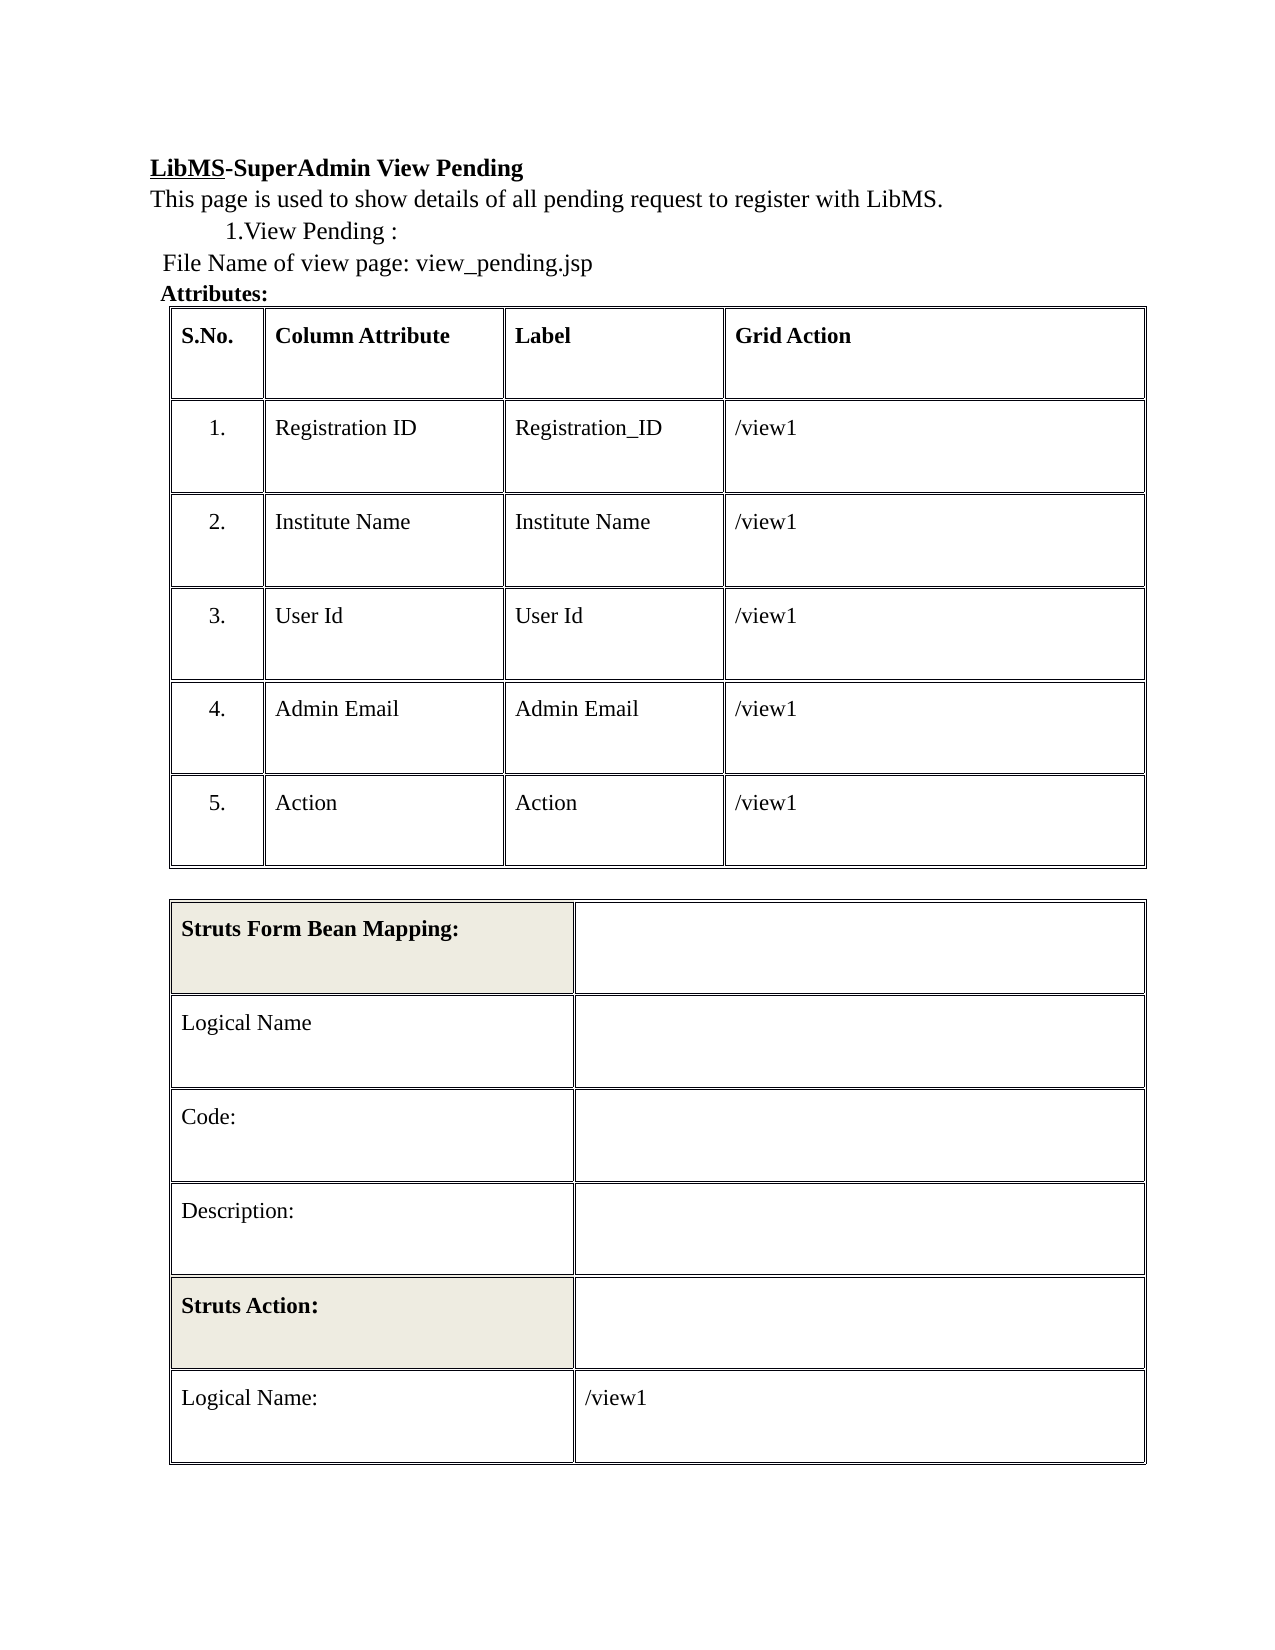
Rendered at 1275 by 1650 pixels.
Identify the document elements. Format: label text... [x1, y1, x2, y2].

table_cell /view1 [726, 495, 1144, 586]
table_cell Logical Name [172, 996, 573, 1087]
text File Name of view page: view_pending.jsp [150, 248, 1125, 277]
table_header Grid Action [726, 309, 1144, 398]
table_cell Struts Action: [172, 1278, 573, 1368]
table_cell Description: [172, 1184, 573, 1274]
table_cell Registration_ID [506, 401, 723, 492]
table_cell /view1 [726, 776, 1144, 865]
table_cell 1. [172, 401, 263, 492]
table_cell User Id [266, 589, 503, 679]
table_header Struts Form Bean Mapping: [172, 903, 573, 993]
table_cell /view1 [576, 1371, 1144, 1462]
table_cell Institute Name [506, 495, 723, 586]
table_cell [576, 1184, 1144, 1274]
table_cell Code: [172, 1090, 573, 1181]
table_cell [576, 1278, 1144, 1368]
table_cell Admin Email [506, 683, 723, 773]
table_cell Admin Email [266, 683, 503, 773]
table_cell [576, 996, 1144, 1087]
table_cell Action [266, 776, 503, 865]
table_cell Logical Name: [172, 1371, 573, 1462]
table_header [576, 903, 1144, 993]
table_cell Registration ID [266, 401, 503, 492]
table_cell 3. [172, 589, 263, 679]
text LibMS-SuperAdmin View Pending [150, 153, 1125, 182]
text Attributes: [150, 279, 1125, 306]
table_header Column Attribute [266, 309, 503, 398]
table_cell [576, 1090, 1144, 1181]
text This page is used to show details of all pending request to register with LibMS. [150, 184, 1125, 213]
table_cell Institute Name [266, 495, 503, 586]
table_cell User Id [506, 589, 723, 679]
table_cell Action [506, 776, 723, 865]
table_cell /view1 [726, 589, 1144, 679]
table_cell 2. [172, 495, 263, 586]
table_cell /view1 [726, 683, 1144, 773]
table_cell 4. [172, 683, 263, 773]
table_cell /view1 [726, 401, 1144, 492]
table_cell 5. [172, 776, 263, 865]
table_header Label [506, 309, 723, 398]
table_header S.No. [172, 309, 263, 398]
text 1.View Pending : [225, 216, 1125, 245]
